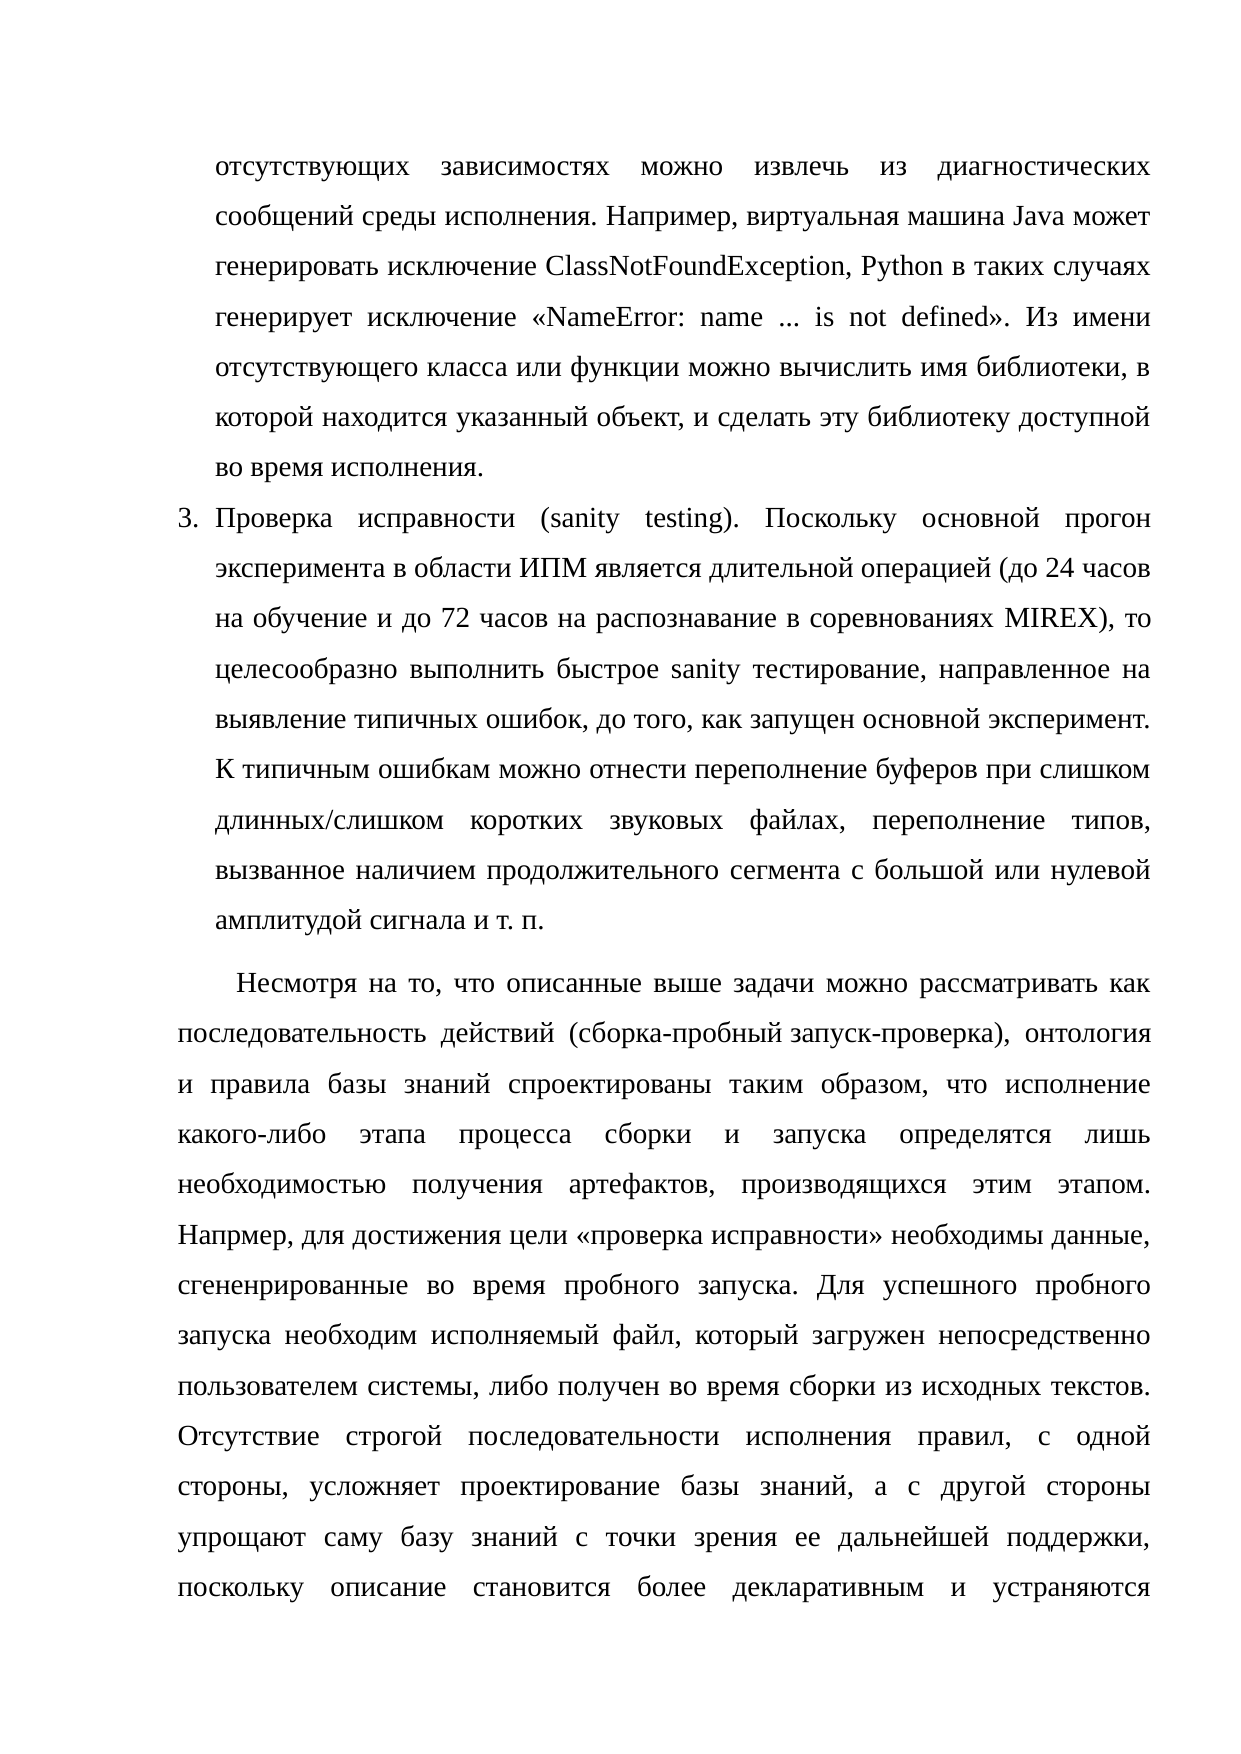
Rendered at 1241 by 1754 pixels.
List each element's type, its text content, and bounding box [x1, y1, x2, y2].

list отсутствующих зависимостях можно извлечь из диагностических сообщений среды исполнения. Например, виртуальная машина Java может генерировать исключение ClassNotFoundException, Python в таких случаях генерирует исключение «NameError: name ... is not defined». Из имени отсутствующего класса или функции можно вычислить имя библиотеки, в которой находится указанный объект, и сделать эту библиотеку доступной во время исполнения. [177, 148, 1152, 483]
list Проверка исправности (sanity testing). Поскольку основной прогон эксперимента в области ИПМ является длительной операцией (до 24 часов на обучение и до 72 часов на распознавание в соревнованиях MIREX), то целесообразно выполнить быстрое sanity тестирование, направленное на выявление типичных ошибок, до того, как запущен основной эксперимент. К типичным ошибкам можно отнести переполнение буферов при слишком длинных/слишком коротких звуковых файлах, переполнение типов, вызванное наличием продолжительного сегмента с большой или нулевой амплитудой сигнала и т. п. [177, 500, 1152, 936]
text Несмотря на то, что описанные выше задачи можно рассматривать как последовательность действий (сборка-пробный запуск-проверка), онтология и правила базы знаний спроектированы таким образом, что исполнение какого-либо этапа процесса сборки и запуска определятся лишь необходимостью получения артефактов, производящихся этим этапом. Напрмер, для достижения цели «проверка исправности» необходимы данные, сгененрированные во время пробного запуска. Для успешного пробного запуска необходим исполняемый файл, который загружен непосредственно пользователем системы, либо получен во время сборки из исходных текстов. Отсутствие строгой последовательности исполнения правил, с одной стороны, усложняет проектирование базы знаний, а с другой стороны упрощают саму базу знаний с точки зрения ее дальнейшей поддержки, поскольку описание становится более декларативным и устраняются [177, 965, 1152, 1602]
